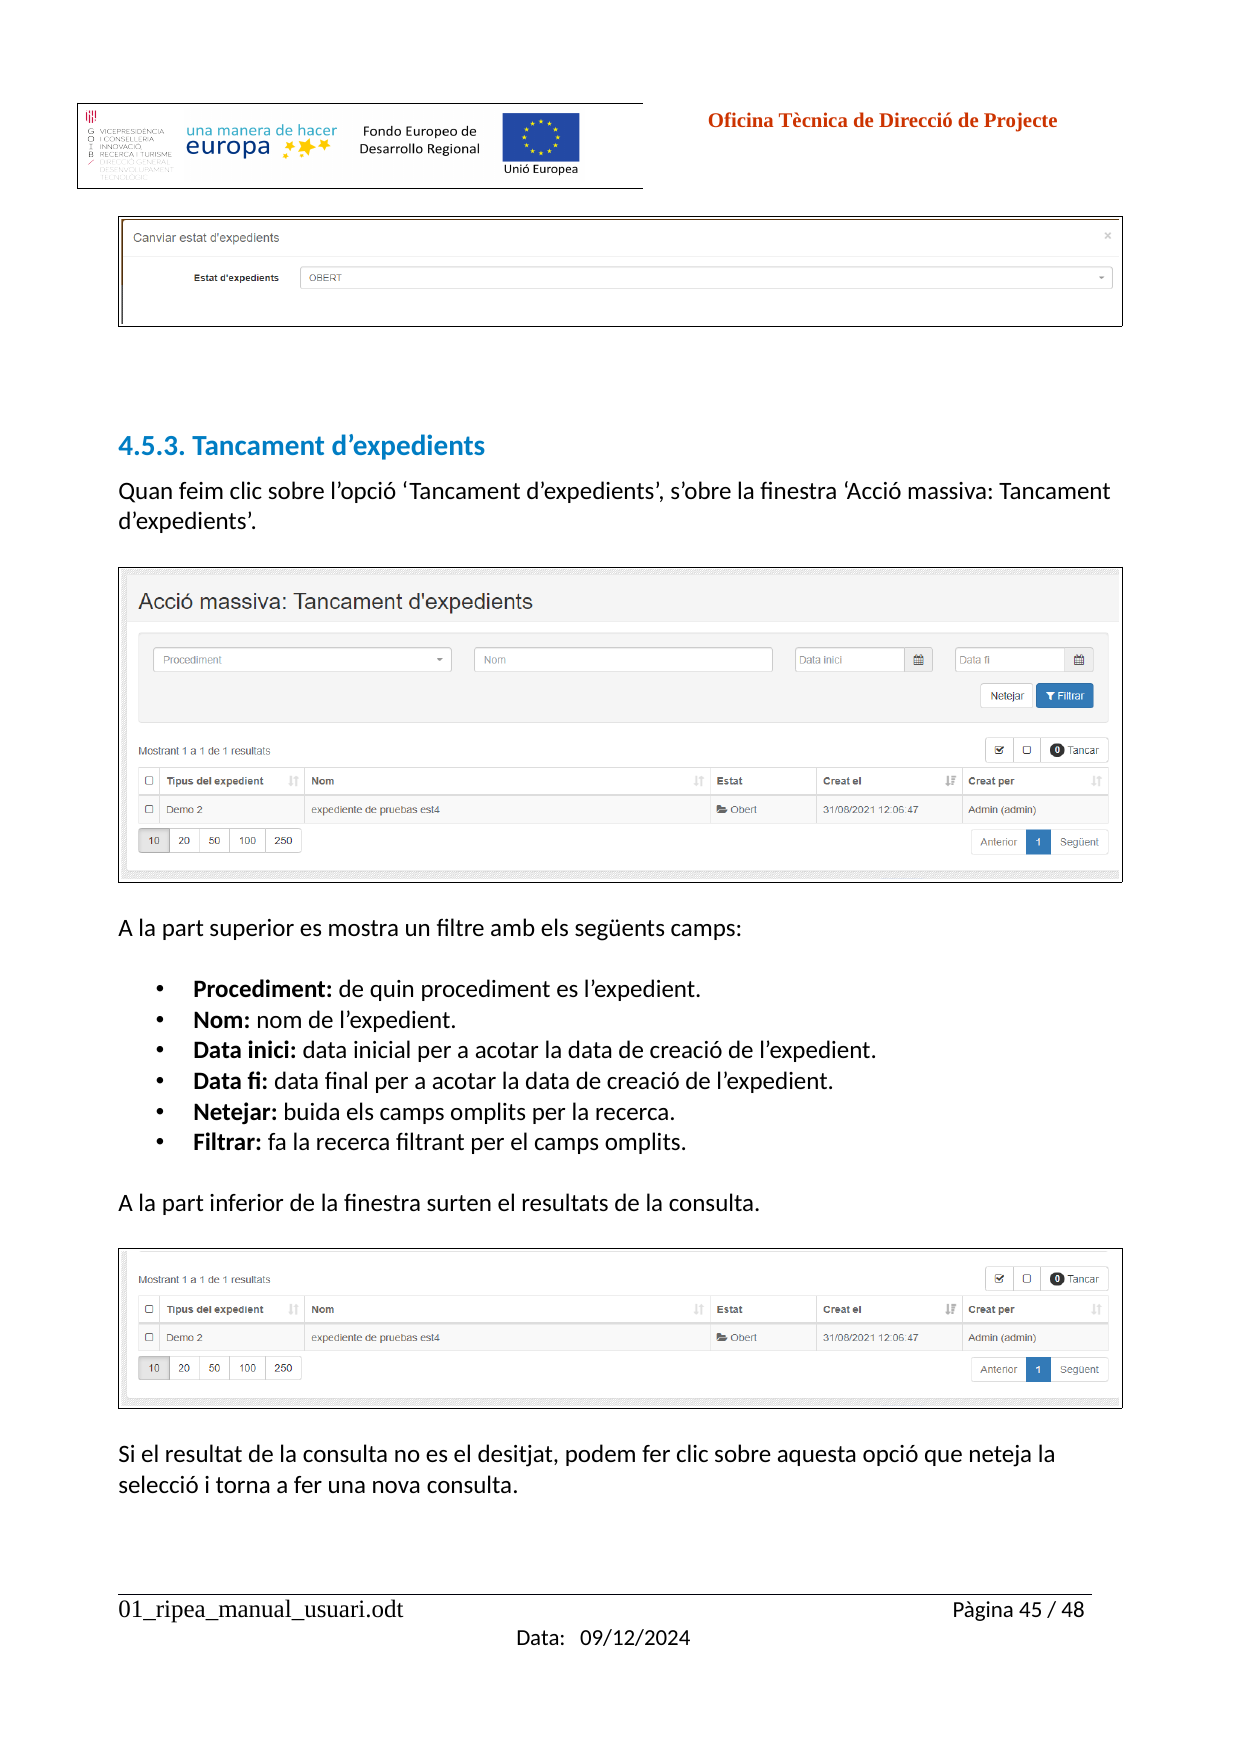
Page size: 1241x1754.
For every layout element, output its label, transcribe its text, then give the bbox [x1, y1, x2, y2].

subtitle 4.5.3. Tancament d’expedients [118, 427, 1122, 462]
text A la part superior es mostra un filtre amb els següents camps: [118, 912, 1122, 943]
list Nom: nom de l’expedient. [156, 1004, 1122, 1034]
picture [121, 569, 1119, 879]
list Data inici: data inicial per a acotar la data de creació de l’expedient. [156, 1034, 1122, 1065]
picture [82, 108, 178, 182]
list Procediment: de quin procediment es l’expedient. [156, 973, 1122, 1004]
picture [121, 1251, 1119, 1406]
list Filtrar: fa la recerca filtrant per el camps omplits. [156, 1126, 1122, 1157]
picture [184, 108, 585, 182]
text Quan feim clic sobre l’opció ‘Tancament d’expedients’, s’obre la finestra ‘Acció massiva: Tancament d’expedients’. [118, 475, 1122, 536]
picture [121, 219, 1119, 324]
list Netejar: buida els camps omplits per la recerca. [156, 1096, 1122, 1126]
text A la part inferior de la finestra surten el resultats de la consulta. [118, 1187, 1122, 1218]
text Si el resultat de la consulta no es el desitjat, podem fer clic sobre aquesta opció que neteja la selecció i torna a fer una nova consulta. [118, 1439, 1122, 1500]
list Data fi: data final per a acotar la data de creació de l’expedient. [156, 1065, 1122, 1096]
